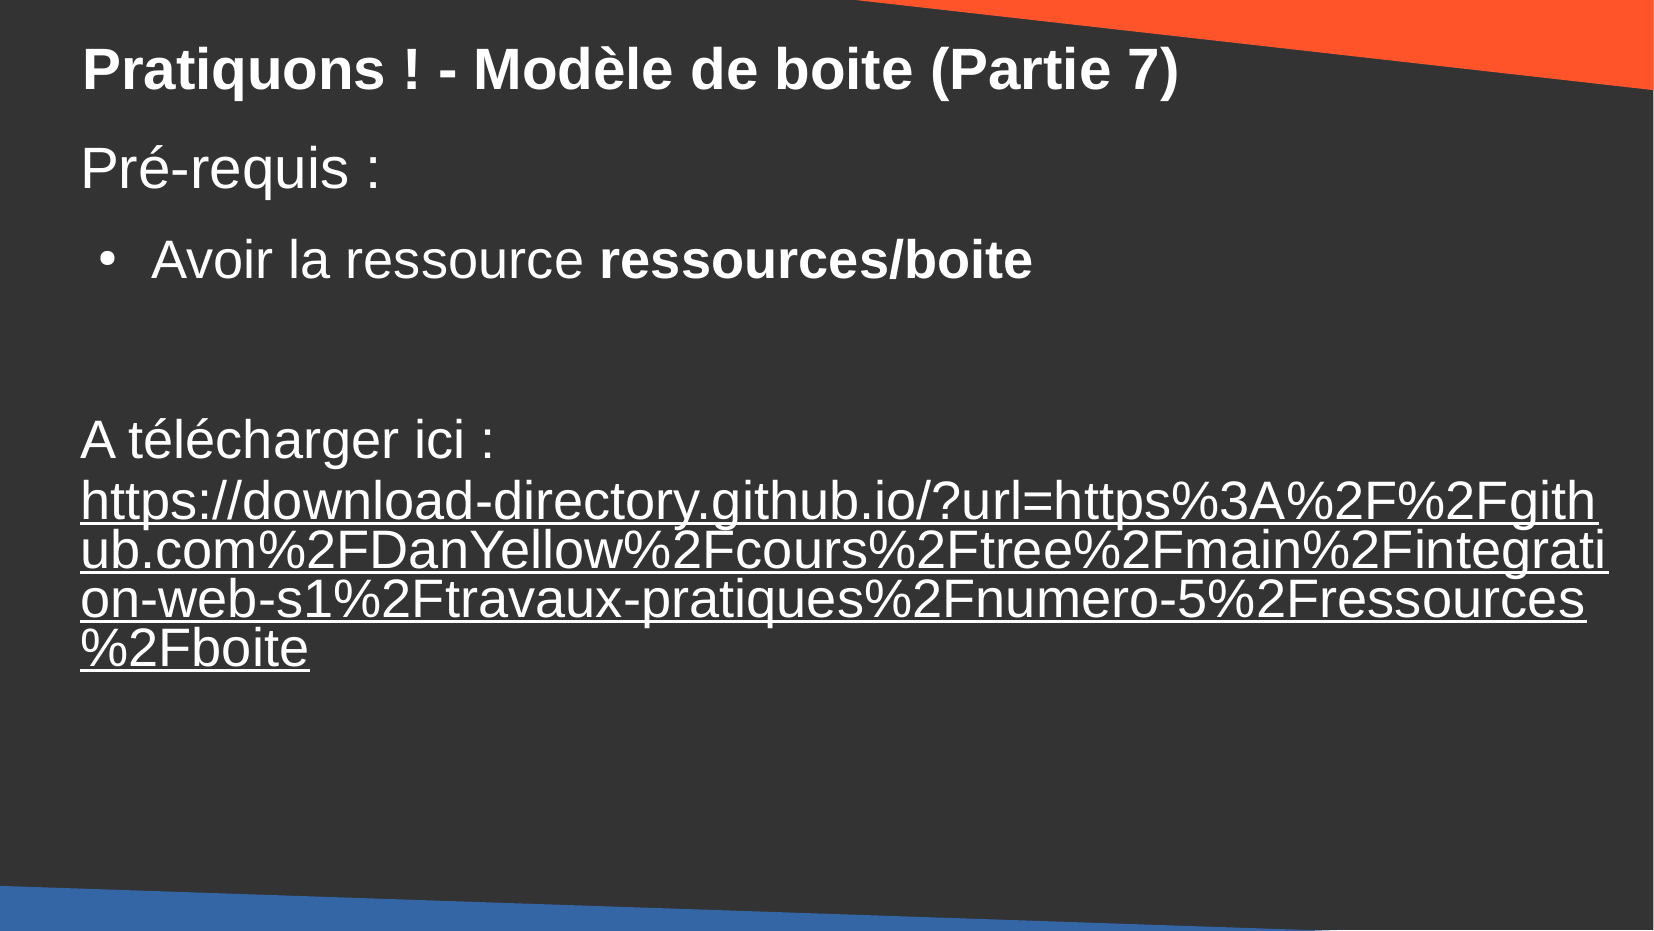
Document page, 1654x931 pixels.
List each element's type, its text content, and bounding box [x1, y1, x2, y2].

text_box [0, 885, 1337, 931]
list Pré-requis : Avoir la ressource ressources/boite A télécharger ici : https://download-directory.github.io/?url=https%3A%2F%2Fgithub.com%2FDanYellow%2Fcours%2Ftree%2Fmain%2Fintegration-web-s1%2Ftravaux-pratiques%2Fnumero-5%2Fressources%2Fboite [80, 135, 1620, 697]
title Pratiquons ! - Modèle de boite (Partie 7) [82, 37, 1571, 114]
text_box [855, 0, 1654, 91]
